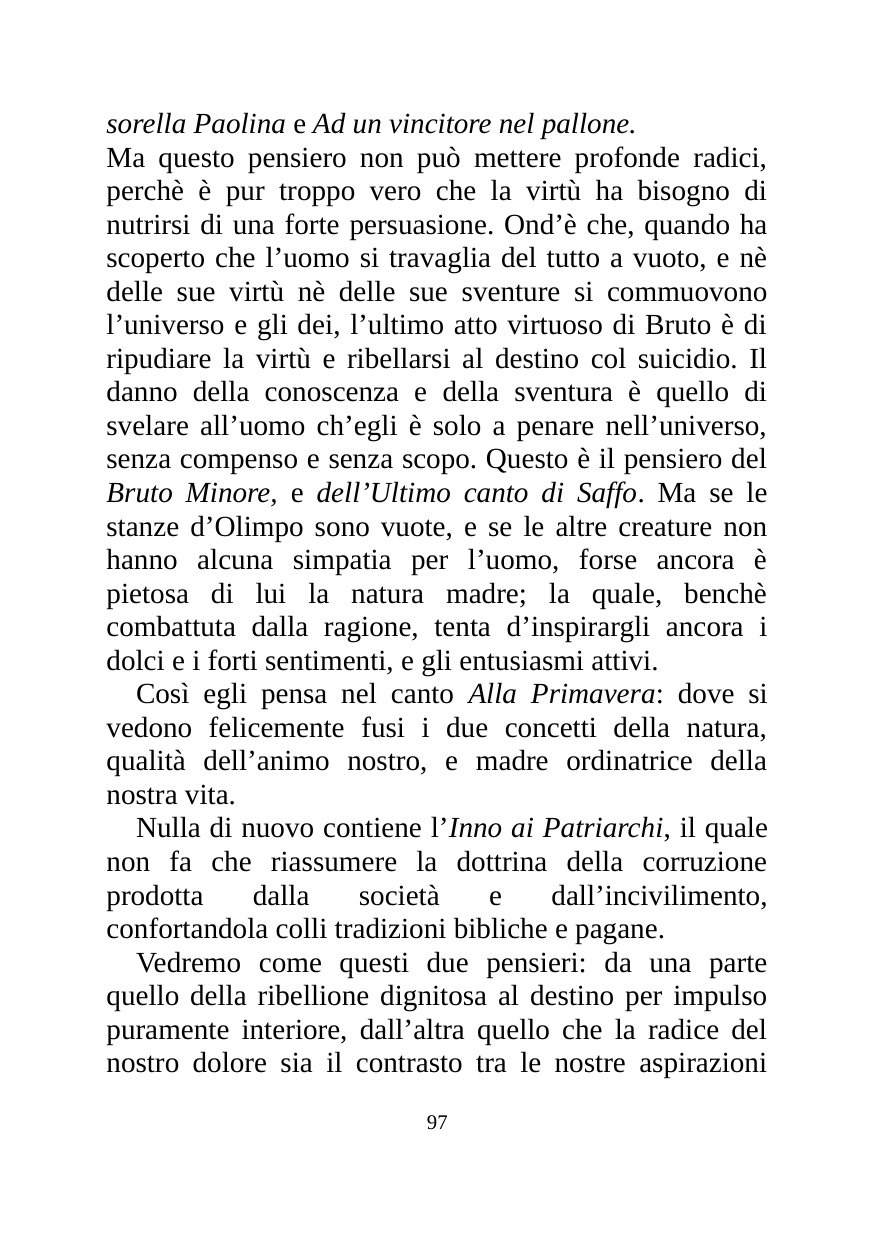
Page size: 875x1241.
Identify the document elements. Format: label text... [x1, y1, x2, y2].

text Nulla di nuovo contiene l’Inno ai Patriarchi, il quale non fa che riassumere la dottrina della corruzione prodotta dalla società e dall’incivilimento, confortandola colli tradizioni bibliche e pagane. [106, 811, 768, 945]
text Vedremo come questi due pensieri: da una parte quello della ribellione dignitosa al destino per impulso puramente interiore, dall’altra quello che la radice del nostro dolore sia il contrasto tra le nostre aspirazioni [106, 945, 768, 1079]
text Ma questo pensiero non può mettere profonde radici, perchè è pur troppo vero che la virtù ha bisogno di nutrirsi di una forte persuasione. Ond’è che, quando ha scoperto che l’uomo si travaglia del tutto a vuoto, e nè delle sue virtù nè delle sue sventure si commuovono l’universo e gli dei, l’ultimo atto virtuoso di Bruto è di ripudiare la virtù e ribellarsi al destino col suicidio. Il danno della conoscenza e della sventura è quello di svelare all’uomo ch’egli è solo a penare nell’universo, senza compenso e senza scopo. Questo è il pensiero del Bruto Minore, e dell’Ultimo canto di Saffo. Ma se le stanze d’Olimpo sono vuote, e se le altre creature non hanno alcuna simpatia per l’uomo, forse ancora è pietosa di lui la natura madre; la quale, benchè combattuta dalla ragione, tenta d’inspirargli ancora i dolci e i forti sentimenti, e gli entusiasmi attivi. [106, 140, 768, 676]
text Così egli pensa nel canto Alla Primavera: dove si vedono felicemente fusi i due concetti della natura, qualità dell’animo nostro, e madre ordinatrice della nostra vita. [106, 676, 768, 811]
text sorella Paolina e Ad un vincitore nel pallone. [106, 106, 768, 140]
